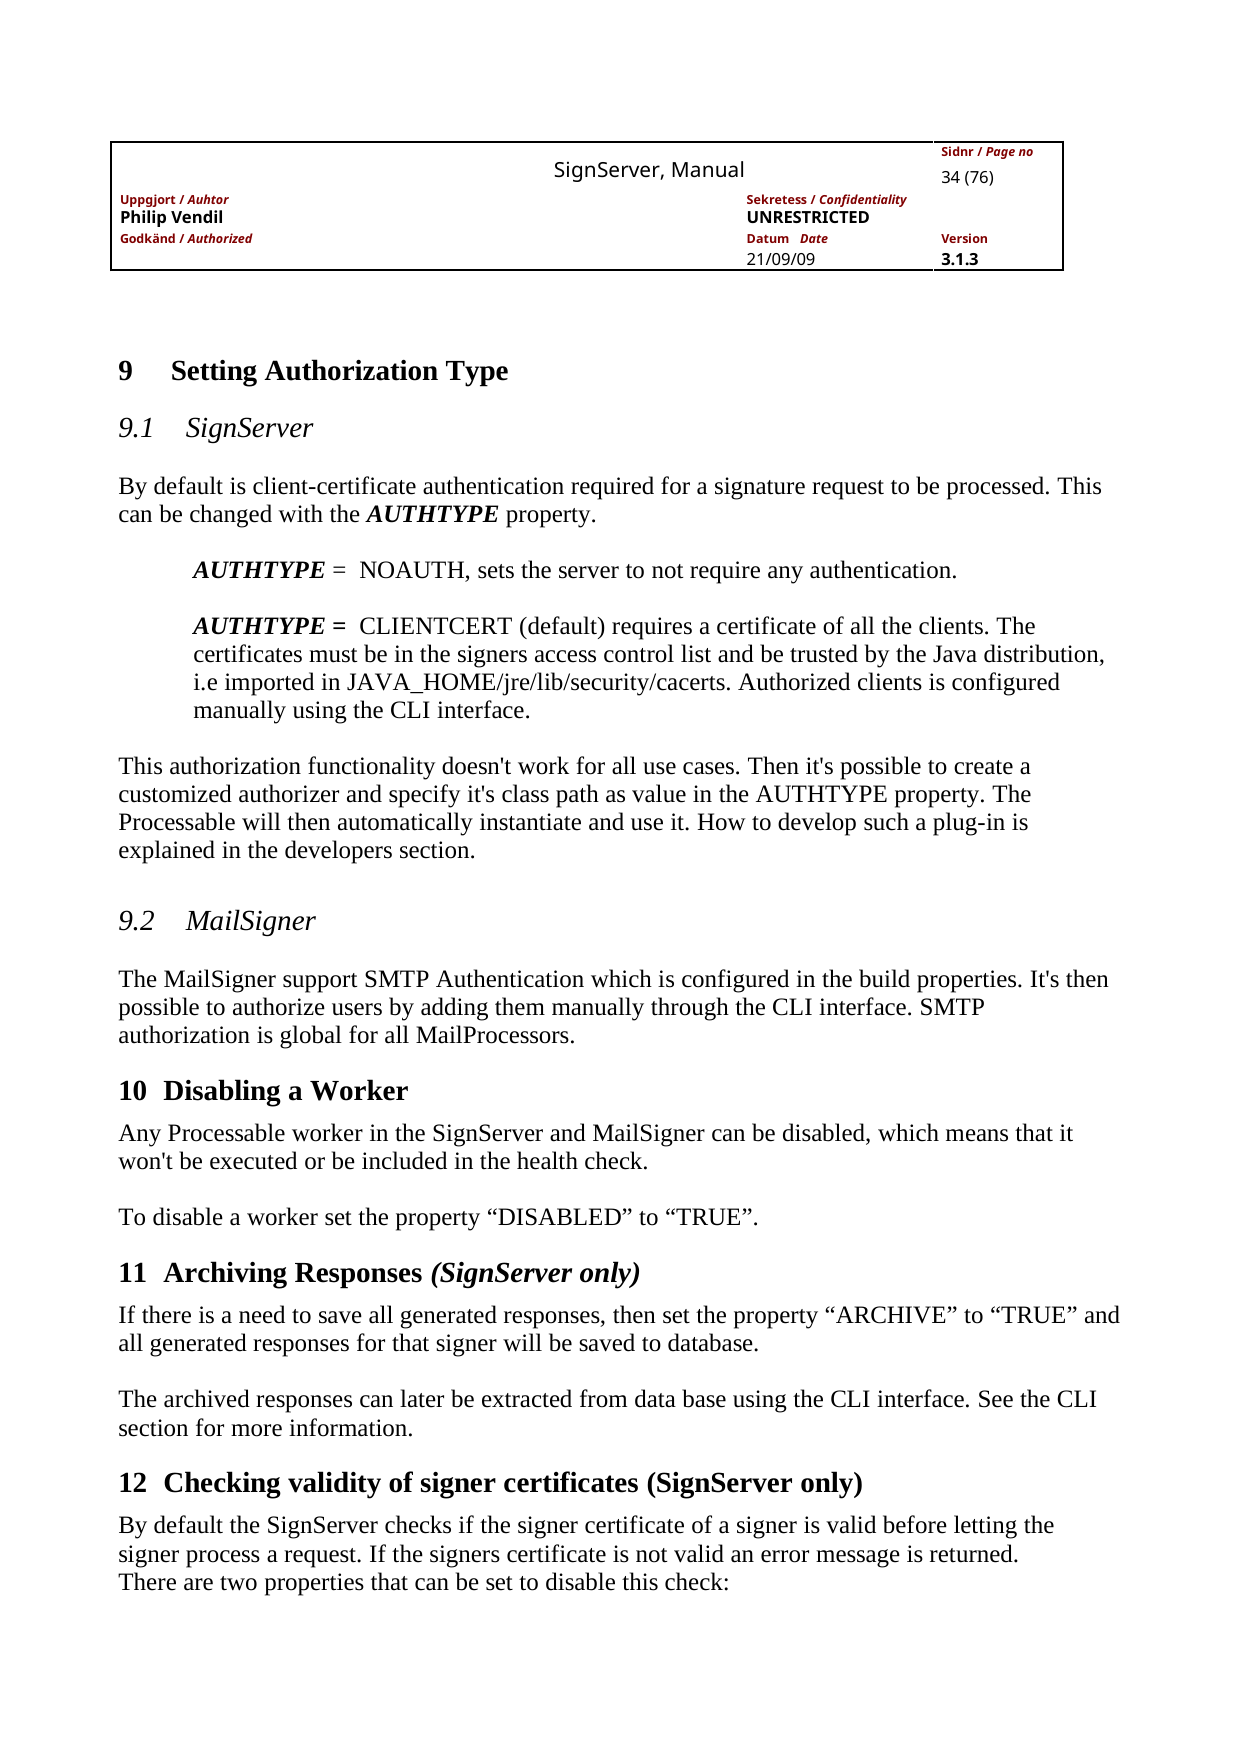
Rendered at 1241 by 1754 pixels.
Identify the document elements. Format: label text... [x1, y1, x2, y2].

subtitle Disabling a Worker [118, 1074, 1122, 1107]
text The MailSigner support SMTP Authentication which is configured in the build properties. It's then possible to authorize users by adding them manually through the CLI interface. SMTP authorization is global for all MailProcessors. [118, 965, 1122, 1049]
subtitle MailSigner [118, 905, 1122, 937]
text AUTHTYPE = NOAUTH, sets the server to not require any authentication. [193, 556, 1122, 584]
text To disable a worker set the property “DISABLED” to “TRUE”. [118, 1203, 1122, 1231]
text There are two properties that can be set to disable this check: [118, 1567, 1122, 1596]
subtitle Archiving Responses (SignServer only) [118, 1256, 1122, 1289]
text AUTHTYPE = CLIENTCERT (default) requires a certificate of all the clients. The certificates must be in the signers access control list and be trusted by the Java distribution, i.e imported in JAVA_HOME/jre/lib/security/cacerts. Authorized clients is configured manually using the CLI interface. [193, 612, 1122, 724]
text This authorization functionality doesn't work for all use cases. Then it's possible to create a customized authorizer and specify it's class path as value in the AUTHTYPE property. The Processable will then automatically instantiate and use it. How to develop such a plug-in is explained in the developers section. [118, 752, 1122, 864]
text Any Processable worker in the SignServer and MailSigner can be disabled, which means that it won't be executed or be included in the health check. [118, 1119, 1122, 1175]
subtitle Setting Authorization Type [118, 354, 1122, 386]
text The archived responses can later be extracted from data base using the CLI interface. See the CLI section for more information. [118, 1385, 1122, 1441]
text By default the SignServer checks if the signer certificate of a signer is valid before letting the signer process a request. If the signers certificate is not valid an error message is returned. [118, 1511, 1122, 1567]
subtitle SignServer [118, 411, 1122, 444]
subtitle Checking validity of signer certificates (SignServer only) [118, 1466, 1122, 1499]
text If there is a need to save all generated responses, then set the property “ARCHIVE” to “TRUE” and all generated responses for that signer will be saved to database. [118, 1301, 1122, 1357]
text By default is client-certificate authentication required for a signature request to be processed. This can be changed with the AUTHTYPE property. [118, 472, 1122, 528]
